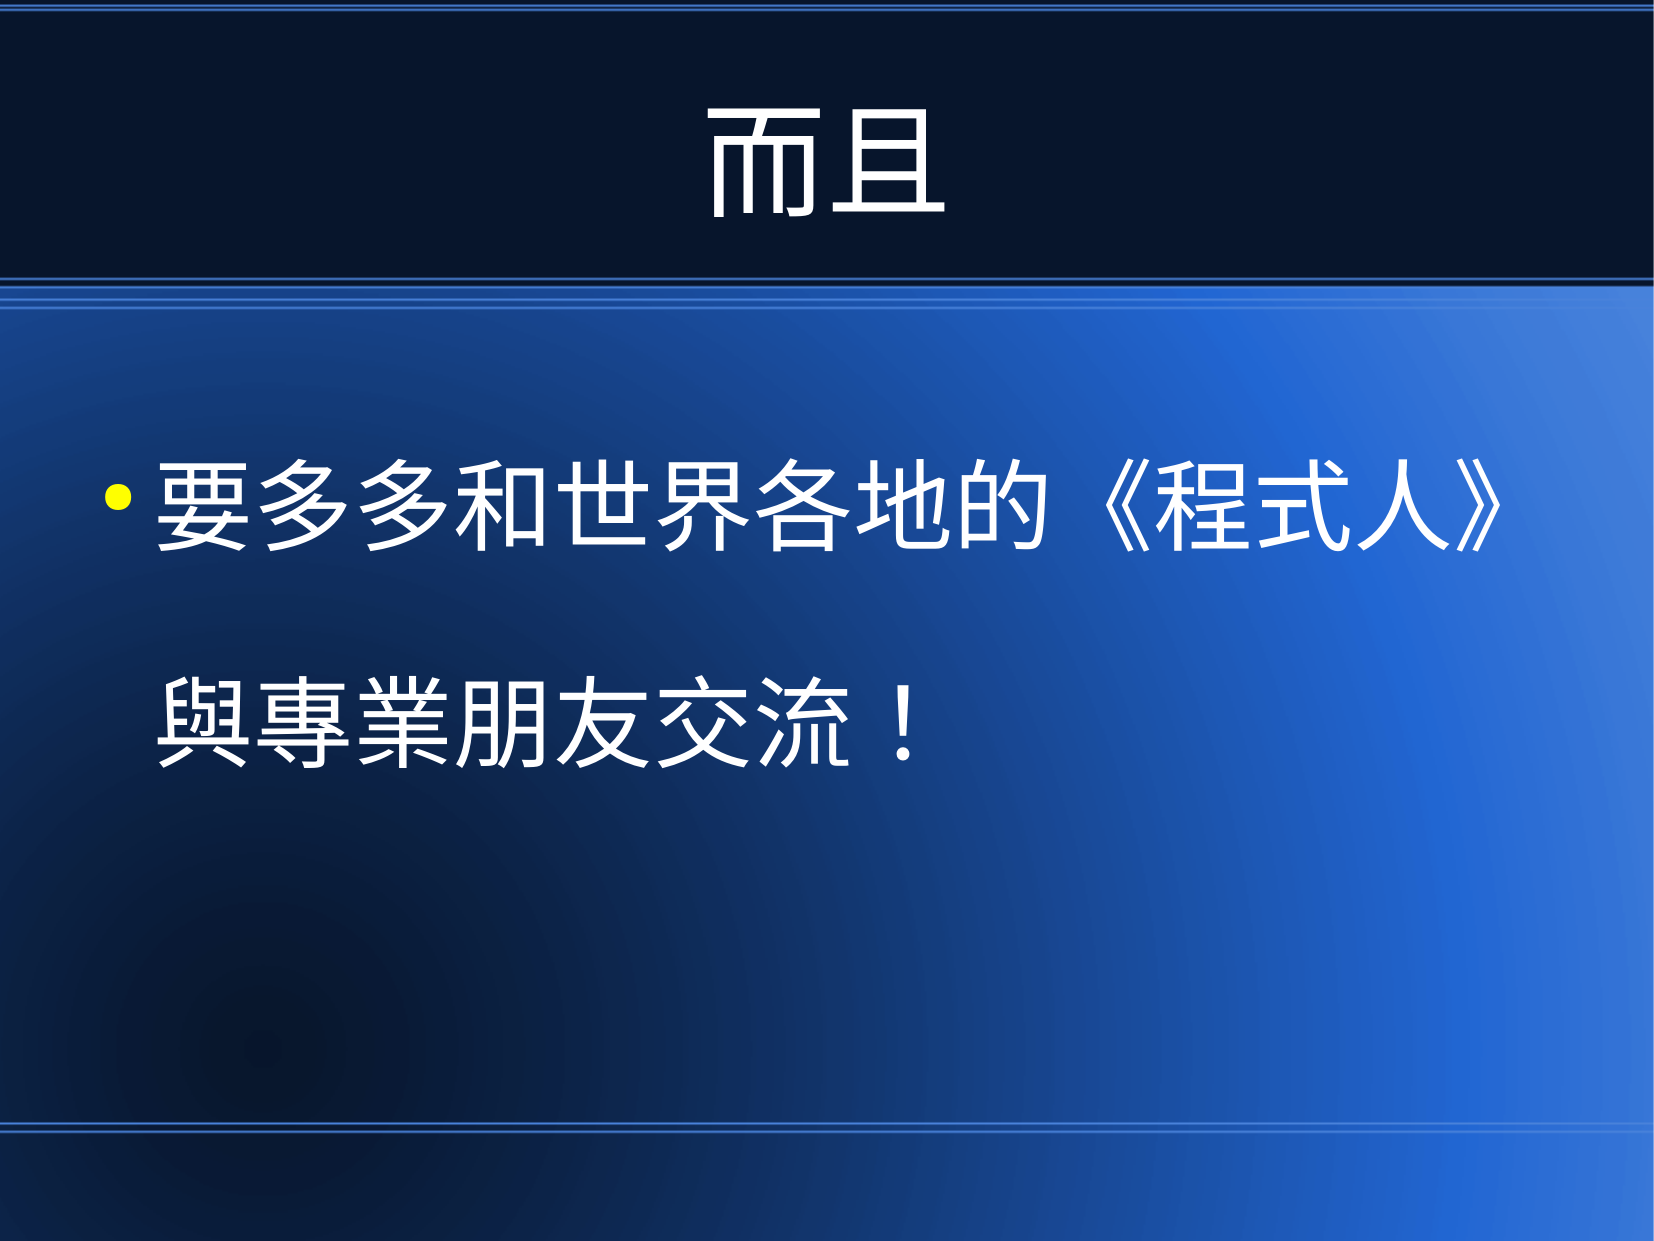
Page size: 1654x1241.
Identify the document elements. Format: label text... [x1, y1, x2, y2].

picture [0, 0, 1654, 1241]
title 而且 [82, 49, 1571, 257]
list 要多多和世界各地的《程式人》與專業朋友交流！ [82, 355, 1571, 1241]
